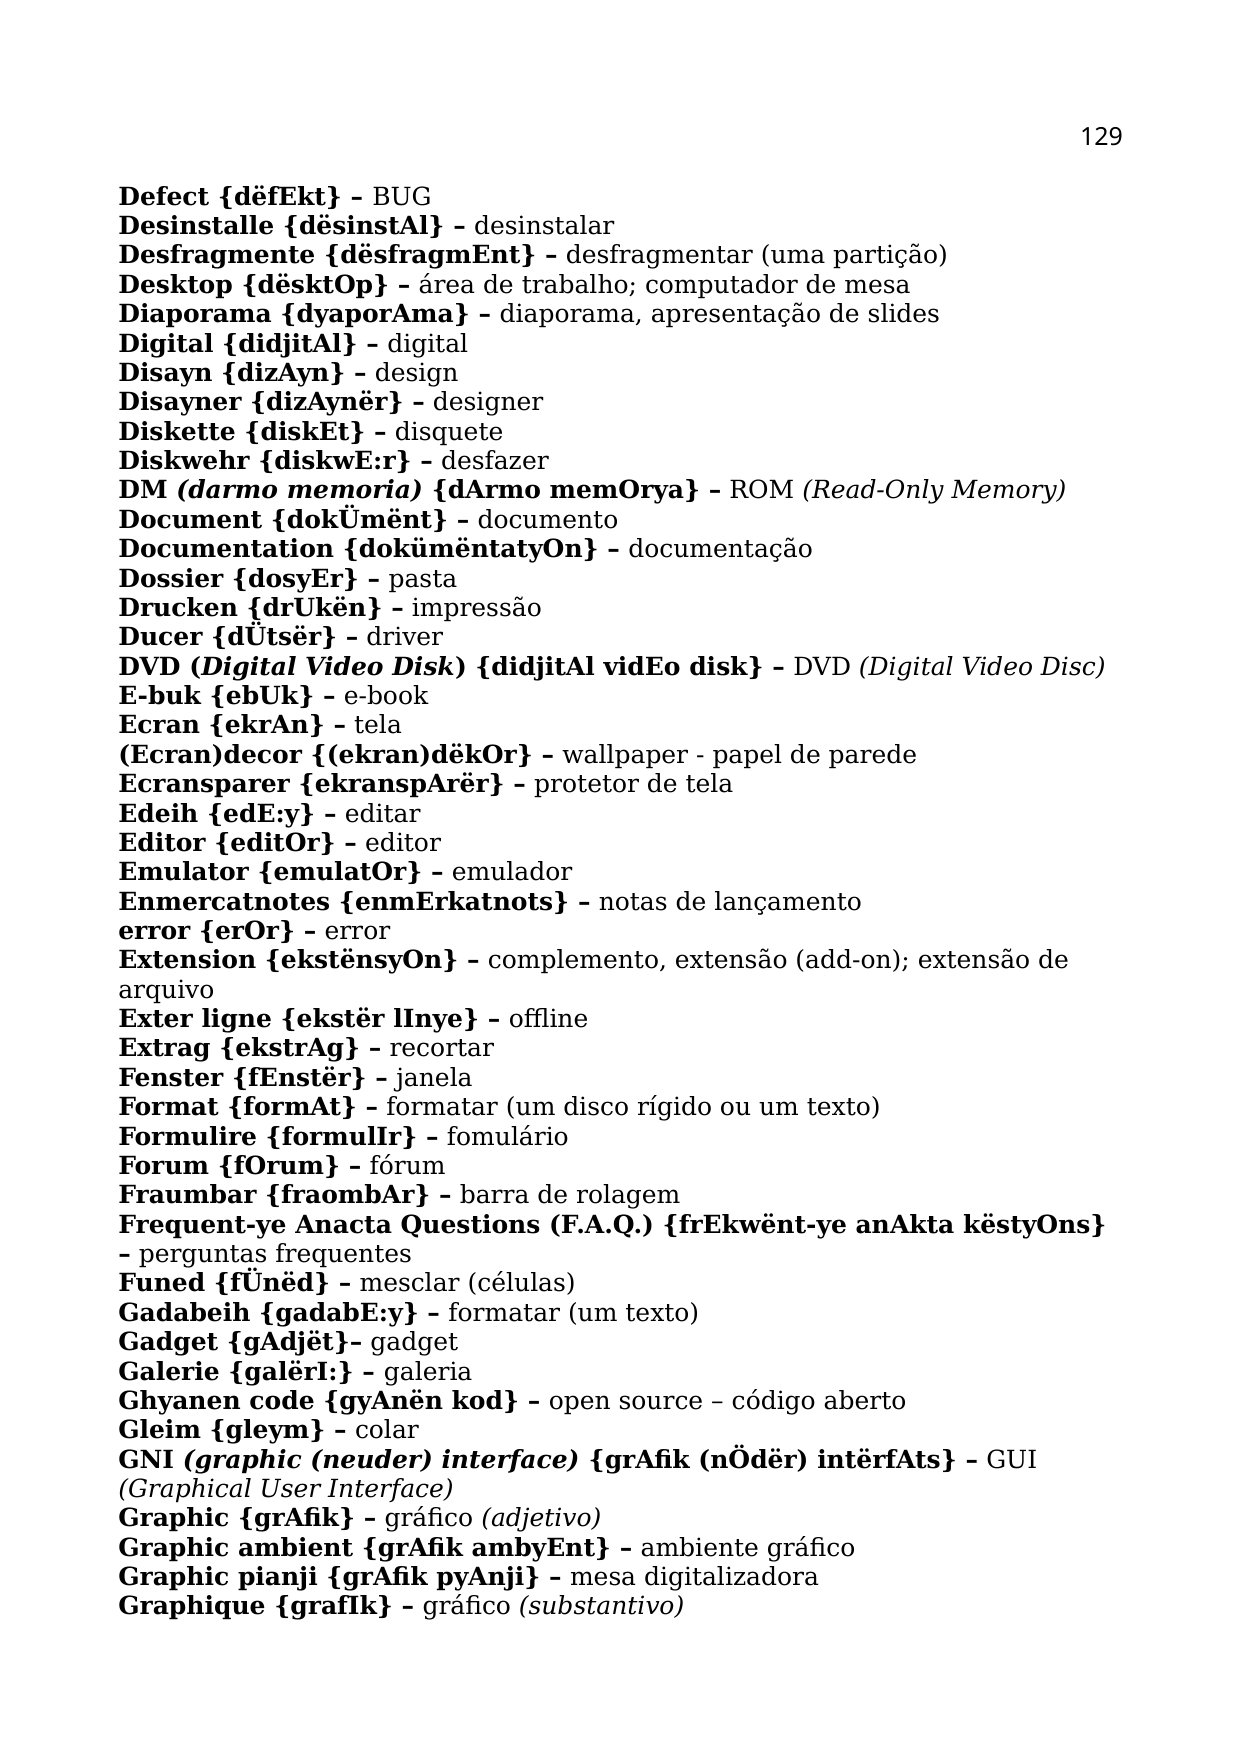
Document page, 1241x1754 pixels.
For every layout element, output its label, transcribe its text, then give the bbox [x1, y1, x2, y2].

text Forum {fOrum} – fórum [118, 1151, 1123, 1180]
text Dossier {dosyEr} – pasta [118, 563, 1123, 593]
text Editor {editOr} – editor [118, 828, 1123, 857]
text Diskwehr {diskwE:r} – desfazer [118, 446, 1123, 475]
text Diaporama {dyaporAma} – diaporama, apresentação de slides [118, 299, 1123, 328]
text Digital {didjitAl} – digital [118, 328, 1123, 358]
text Enmercatnotes {enmErkatnots} – notas de lançamento [118, 887, 1123, 916]
text Graphic {grAfik} – gráfico (adjetivo) [118, 1503, 1123, 1532]
text Galerie {galërI:} – galeria [118, 1356, 1123, 1386]
text Format {formAt} – formatar (um disco rígido ou um texto) [118, 1092, 1123, 1121]
text Graphic pianji {grAfik pyAnji} – mesa digitalizadora [118, 1562, 1123, 1591]
text Fenster {fEnstër} – janela [118, 1063, 1123, 1092]
text Ecransparer {ekranspArër} – protetor de tela [118, 769, 1123, 798]
text Ecran {ekrAn} – tela [118, 710, 1123, 740]
text Graphique {grafIk} – gráfico (substantivo) [118, 1591, 1123, 1621]
text Extension {ekstënsyOn} – complemento, extensão (add-on); extensão de arquivo [118, 945, 1123, 1004]
text Documentation {dokümëntatyOn} – documentação [118, 534, 1123, 563]
text Edeih {edE:y} – editar [118, 798, 1123, 828]
text Desinstalle {dësinstAl} – desinstalar [118, 211, 1123, 240]
text Gadget {gAdjët}– gadget [118, 1327, 1123, 1356]
text Gleim {gleym} – colar [118, 1415, 1123, 1444]
text Drucken {drUkën} – impressão [118, 593, 1123, 622]
text Exter ligne {ekstër lInye} – offline [118, 1004, 1123, 1033]
text E-buk {ebUk} – e-book [118, 681, 1123, 710]
text Frequent-ye Anacta Questions (F.A.Q.) {frEkwënt-ye anAkta këstyOns} – perguntas frequentes [118, 1209, 1123, 1268]
text Funed {fÜnëd} – mesclar (células) [118, 1268, 1123, 1298]
text Formulire {formulIr} – fomulário [118, 1121, 1123, 1151]
text Graphic ambient {grAfik ambyEnt} – ambiente gráfico [118, 1532, 1123, 1562]
text Defect {dëfEkt} – BUG [118, 182, 1123, 211]
text Disayner {dizAynër} – designer [118, 387, 1123, 417]
text Disayn {dizAyn} – design [118, 358, 1123, 387]
text Fraumbar {fraombAr} – barra de rolagem [118, 1180, 1123, 1209]
text Ducer {dÜtsër} – driver [118, 622, 1123, 652]
text Diskette {diskEt} – disquete [118, 417, 1123, 446]
text DVD (Digital Video Disk) {didjitAl vidEo disk} – DVD (Digital Video Disc) [118, 652, 1123, 681]
text Desfragmente {dësfragmEnt} – desfragmentar (uma partição) [118, 240, 1123, 270]
text error {erOr} – error [118, 916, 1123, 945]
text Emulator {emulatOr} – emulador [118, 857, 1123, 887]
text Gadabeih {gadabE:y} – formatar (um texto) [118, 1298, 1123, 1327]
text Desktop {dësktOp} – área de trabalho; computador de mesa [118, 270, 1123, 299]
text GNI (graphic (neuder) interface) {grAfik (nÖdër) intërfAts} – GUI (Graphical User Interface) [118, 1444, 1123, 1503]
text DM (darmo memoria) {dArmo memOrya} – ROM (Read-Only Memory) [118, 475, 1123, 505]
text Document {dokÜmënt} – documento [118, 505, 1123, 534]
text (Ecran)decor {(ekran)dëkOr} – wallpaper - papel de parede [118, 740, 1123, 769]
text Extrag {ekstrAg} – recortar [118, 1033, 1123, 1063]
text Ghyanen code {gyAnën kod} – open source – código aberto [118, 1386, 1123, 1415]
